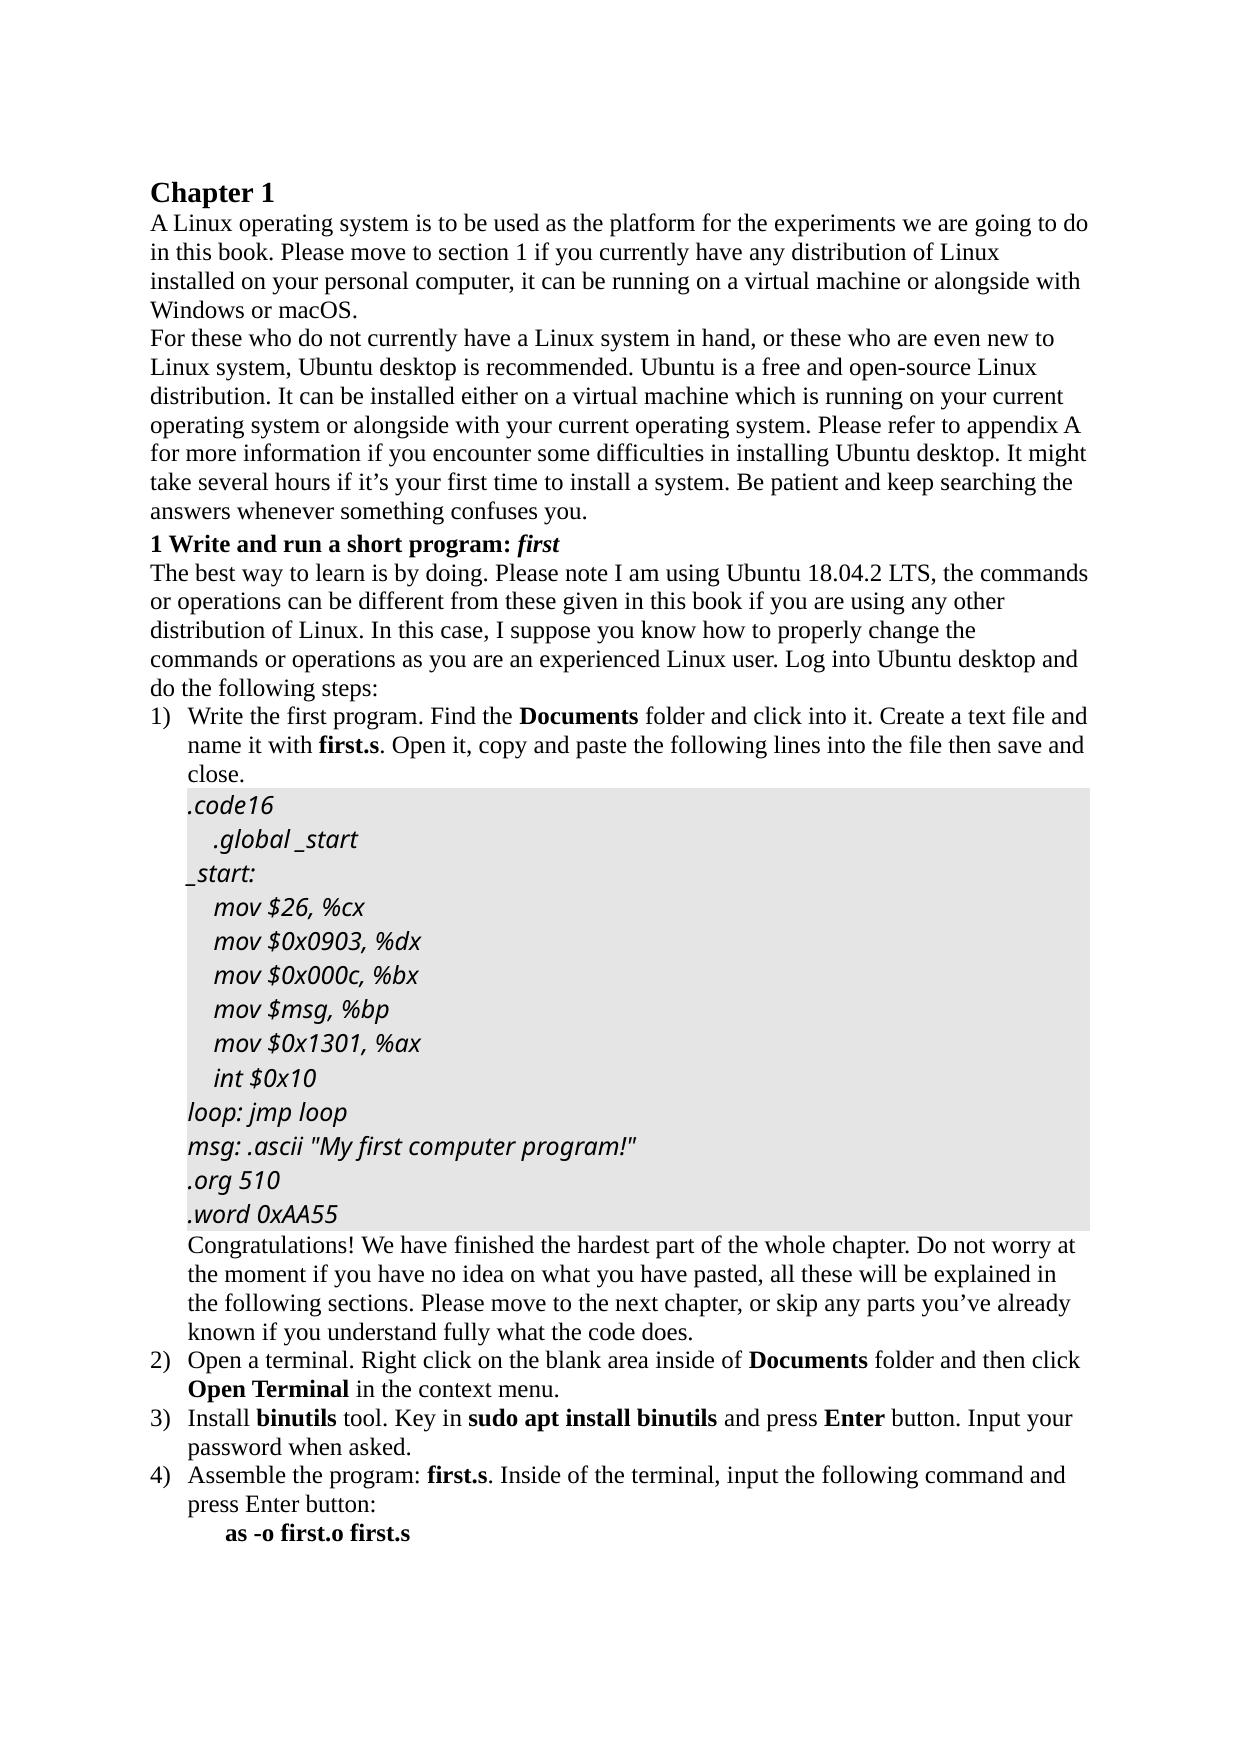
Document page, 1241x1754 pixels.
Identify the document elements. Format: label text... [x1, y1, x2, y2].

list Install binutils tool. Key in sudo apt install binutils and press Enter button. Input your password when asked. [150, 1403, 1090, 1461]
text Congratulations! We have finished the hardest part of the whole chapter. Do not worry at the moment if you have no idea on what you have pasted, all these will be explained in the following sections. Please move to the next chapter, or skip any parts you’ve already known if you understand fully what the code does. [187, 1231, 1090, 1346]
text For these who do not currently have a Linux system in hand, or these who are even new to Linux system, Ubuntu desktop is recommended. Ubuntu is a free and open-source Linux distribution. It can be installed either on a virtual machine which is running on your current operating system or alongside with your current operating system. Please refer to appendix A for more information if you encounter some difficulties in installing Ubuntu desktop. It might take several hours if it’s your first time to install a system. Be patient and keep searching the answers whenever something confuses you. [150, 323, 1090, 525]
subtitle 1 Write and run a short program: first [150, 529, 1090, 558]
text _start: [187, 856, 1090, 890]
list Assemble the program: first.s. Inside of the terminal, input the following command and press Enter button: [150, 1461, 1090, 1518]
text .code16 [187, 788, 1090, 822]
text The best way to learn is by doing. Please note I am using Ubuntu 18.04.2 LTS, the commands or operations can be different from these given in this book if you are using any other distribution of Linux. In this case, I suppose you know how to properly change the commands or operations as you are an experienced Linux user. Log into Ubuntu desktop and do the following steps: [150, 558, 1090, 701]
text .org 510 [187, 1162, 1090, 1196]
text mov $0x000c, %bx [187, 958, 1090, 992]
text mov $0x0903, %dx [187, 924, 1090, 958]
text msg: .ascii "My first computer program!" [187, 1128, 1090, 1162]
text int $0x10 [187, 1060, 1090, 1094]
text A Linux operating system is to be used as the platform for the experiments we are going to do in this book. Please move to section 1 if you currently have any distribution of Linux installed on your personal computer, it can be running on a virtual machine or alongside with Windows or macOS. [150, 208, 1090, 323]
text mov $0x1301, %ax [187, 1026, 1090, 1060]
text loop: jmp loop [187, 1094, 1090, 1128]
text .word 0xAA55 [187, 1196, 1090, 1231]
text mov $msg, %bp [187, 992, 1090, 1026]
list as -o first.o first.s [225, 1518, 1090, 1547]
text mov $26, %cx [187, 890, 1090, 924]
list Open a terminal. Right click on the blank area inside of Documents folder and then click Open Terminal in the context menu. [150, 1346, 1090, 1403]
list Write the first program. Find the Documents folder and click into it. Create a text file and name it with first.s. Open it, copy and paste the following lines into the file then save and close. [150, 701, 1090, 788]
text .global _start [187, 822, 1090, 856]
subtitle Chapter 1 [150, 175, 1090, 208]
